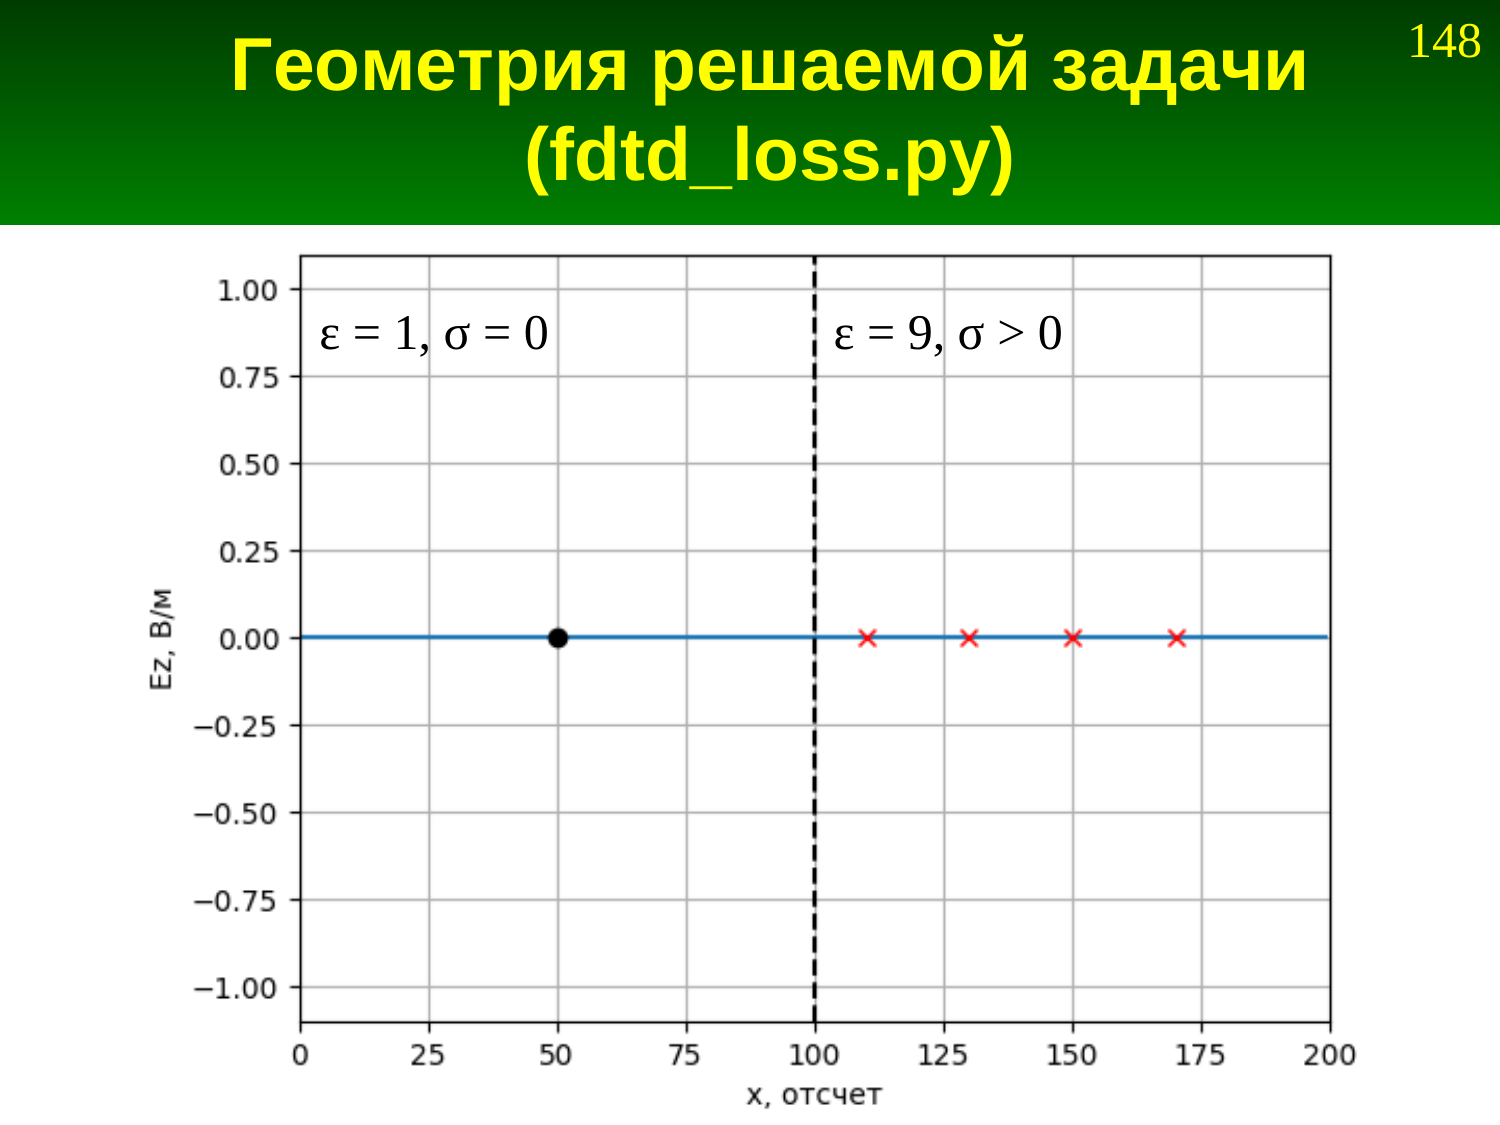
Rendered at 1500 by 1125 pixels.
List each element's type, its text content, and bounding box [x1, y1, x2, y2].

picture [134, 235, 1366, 1116]
text_box ε = 1, σ = 0 [304, 291, 564, 367]
title Геометрия решаемой задачи (fdtd_loss.py) [100, 7, 1441, 204]
text_box ε = 9, σ > 0 [818, 291, 1078, 367]
